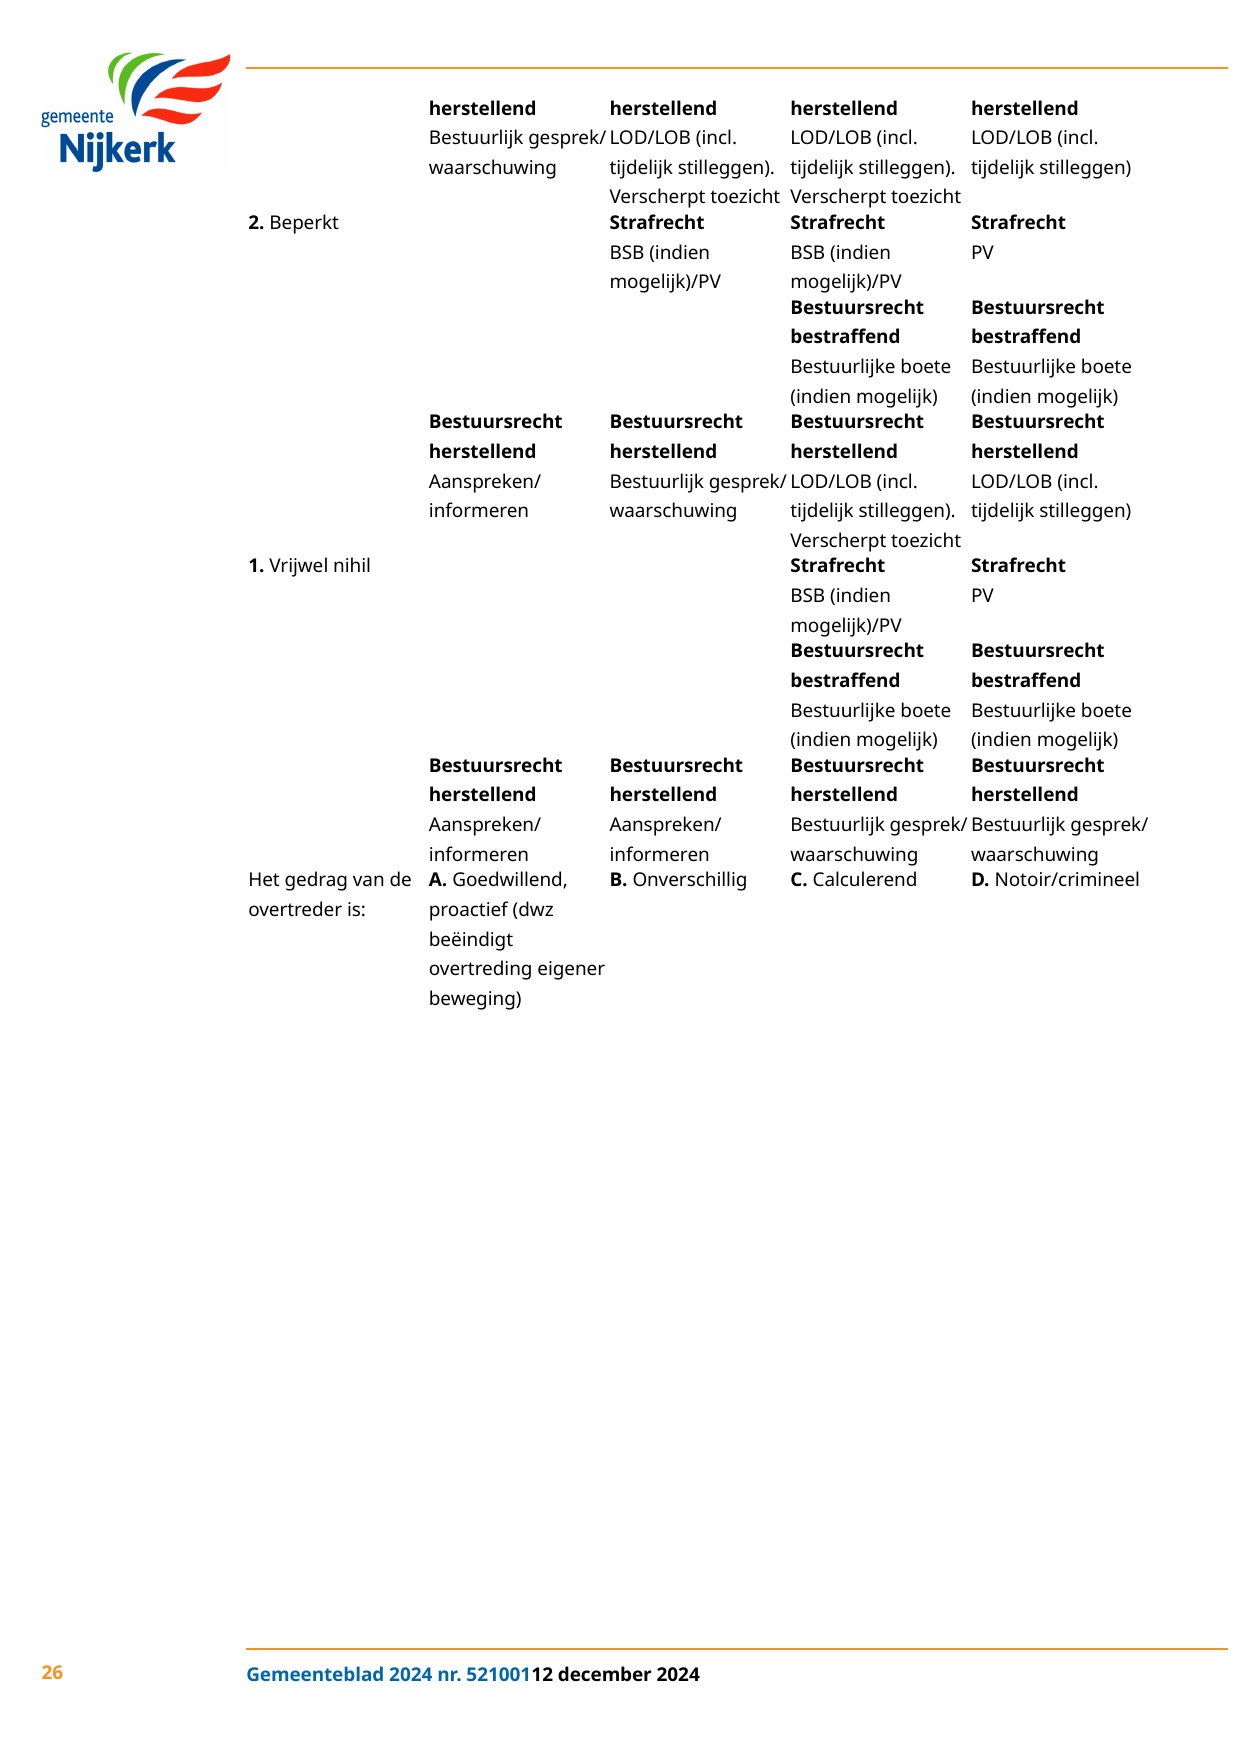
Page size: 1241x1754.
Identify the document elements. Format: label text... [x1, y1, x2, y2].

table_cell [248, 409, 429, 553]
table_cell 1. Vrijwel nihil [248, 553, 429, 638]
table_cell [248, 638, 429, 752]
table_cell [609, 294, 790, 409]
table_cell herstellend LOD/LOB (incl. tijdelijk stilleggen) [971, 95, 1152, 209]
table_cell herstellend LOD/LOB (incl. tijdelijk stilleggen). Verscherpt toezicht [609, 95, 790, 209]
table_cell A. Goedwillend, proactief (dwz beëindigt overtreding eigener beweging) [429, 867, 609, 1011]
table_cell Bestuursrecht herstellend Aanspreken/informeren [609, 752, 790, 867]
table_cell C. Calculerend [790, 867, 971, 1011]
table_cell Het gedrag van de overtreder is: [248, 867, 429, 1011]
table_cell [429, 294, 609, 409]
table_cell Bestuursrecht herstellend LOD/LOB (incl. tijdelijk stilleggen) [971, 409, 1152, 553]
table_cell [429, 209, 609, 294]
table_cell Bestuursrecht bestraffend Bestuurlijke boete (indien mogelijk) [971, 294, 1152, 409]
table_cell D. Notoir/crimineel [971, 867, 1152, 1011]
table_cell [609, 553, 790, 638]
table_cell Bestuursrecht herstellend Aanspreken/informeren [429, 752, 609, 867]
table_cell Bestuursrecht herstellend Bestuurlijk gesprek/ waarschuwing [790, 752, 971, 867]
table_cell Strafrecht BSB (indien mogelijk)/PV [609, 209, 790, 294]
table_cell [429, 638, 609, 752]
table_cell [609, 638, 790, 752]
picture [41, 47, 231, 172]
table_cell Bestuursrecht herstellend Aanspreken/informeren [429, 409, 609, 553]
table_cell [248, 95, 429, 209]
table_cell Bestuursrecht bestraffend Bestuurlijke boete (indien mogelijk) [790, 638, 971, 752]
table_cell Strafrecht BSB (indien mogelijk)/PV [790, 553, 971, 638]
table_cell [429, 553, 609, 638]
table_cell [248, 294, 429, 409]
table_cell Bestuursrecht herstellend LOD/LOB (incl. tijdelijk stilleggen). Verscherpt toezicht [790, 409, 971, 553]
table_cell Bestuursrecht herstellend Bestuurlijk gesprek/ waarschuwing [609, 409, 790, 553]
table_cell [248, 752, 429, 867]
table_cell Strafrecht PV [971, 553, 1152, 638]
table_cell Bestuursrecht herstellend Bestuurlijk gesprek/ waarschuwing [971, 752, 1152, 867]
table_cell Bestuursrecht bestraffend Bestuurlijke boete (indien mogelijk) [790, 294, 971, 409]
table_cell 2. Beperkt [248, 209, 429, 294]
table_cell Bestuursrecht bestraffend Bestuurlijke boete (indien mogelijk) [971, 638, 1152, 752]
table_cell Strafrecht PV [971, 209, 1152, 294]
table_cell herstellend LOD/LOB (incl. tijdelijk stilleggen). Verscherpt toezicht [790, 95, 971, 209]
table_cell herstellend Bestuurlijk gesprek/ waarschuwing [429, 95, 609, 209]
table_cell B. Onverschillig [609, 867, 790, 1011]
table_cell Strafrecht BSB (indien mogelijk)/PV [790, 209, 971, 294]
